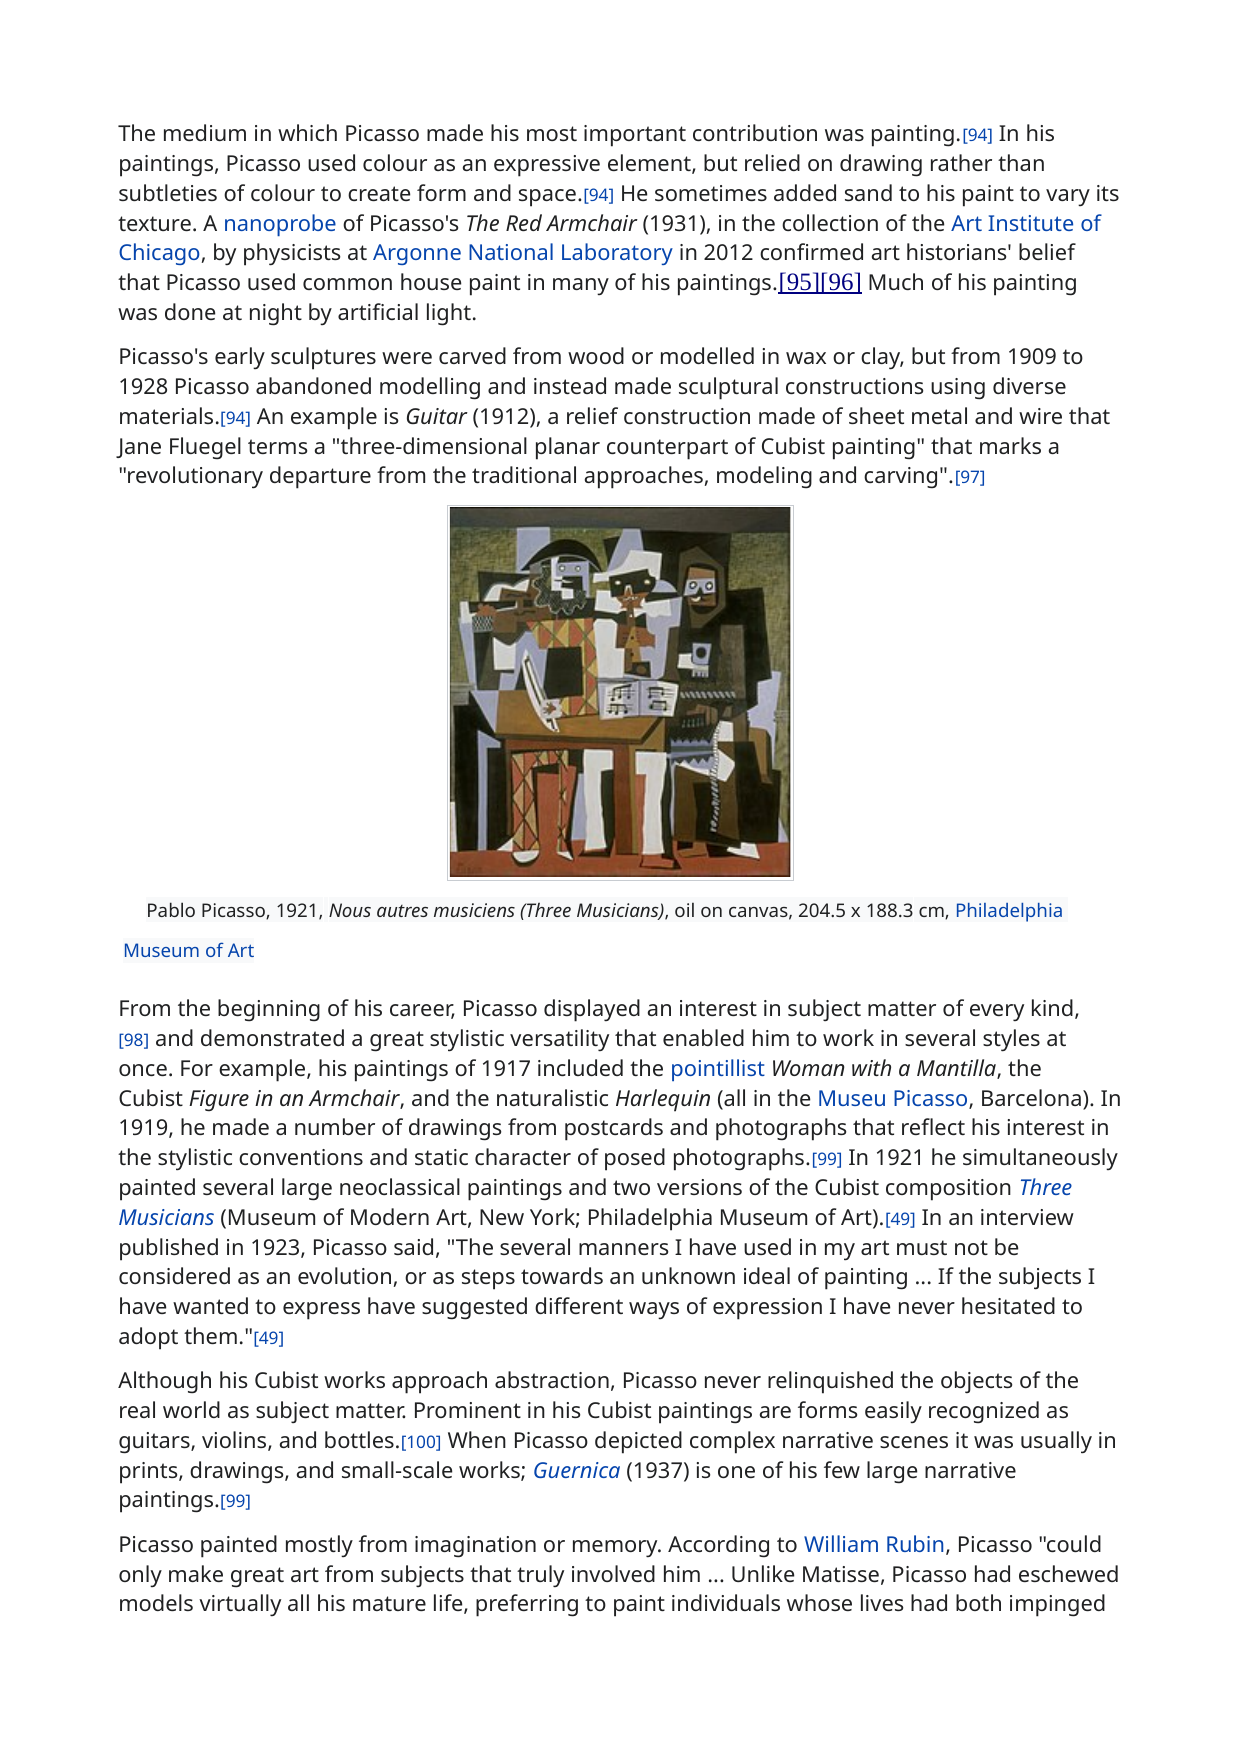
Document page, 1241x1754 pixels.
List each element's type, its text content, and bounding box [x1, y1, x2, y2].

text Picasso painted mostly from imagination or memory. According to William Rubin, Picasso "could only make great art from subjects that truly involved him ... Unlike Matisse, Picasso had eschewed models virtually all his mature life, preferring to paint individuals whose lives had both impinged [118, 1529, 1122, 1618]
text From the beginning of his career, Picasso displayed an interest in subject matter of every kind,[98] and demonstrated a great stylistic versatility that enabled him to work in several styles at once. For example, his paintings of 1917 included the pointillist Woman with a Mantilla, the Cubist Figure in an Armchair, and the naturalistic Harlequin (all in the Museu Picasso, Barcelona). In 1919, he made a number of drawings from postcards and photographs that reflect his interest in the stylistic conventions and static character of posed photographs.[99] In 1921 he simultaneously painted several large neoclassical paintings and two versions of the Cubist composition Three Musicians (Museum of Modern Art, New York; Philadelphia Museum of Art).[49] In an interview published in 1923, Picasso said, "The several manners I have used in my art must not be considered as an evolution, or as steps towards an unknown ideal of painting ... If the subjects I have wanted to express have suggested different ways of expression I have never hesitated to adopt them."[49] [118, 993, 1122, 1351]
text Pablo Picasso, 1921, Nous autres musiciens (Three Musicians), oil on canvas, 204.5 x 188.3 cm, Philadelphia Museum of Art [123, 897, 1122, 963]
text The medium in which Picasso made his most important contribution was painting.[94] In his paintings, Picasso used colour as an expressive element, but relied on drawing rather than subtleties of colour to create form and space.[94] He sometimes added sand to his paint to vary its texture. A nanoprobe of Picasso's The Red Armchair (1931), in the collection of the Art Institute of Chicago, by physicists at Argonne National Laboratory in 2012 confirmed art historians' belief that Picasso used common house paint in many of his paintings.[95][96] Much of his painting was done at night by artificial light. [118, 118, 1122, 327]
text Picasso's early sculptures were carved from wood or modelled in wax or clay, but from 1909 to 1928 Picasso abandoned modelling and instead made sculptural constructions using diverse materials.[94] An example is Guitar (1912), a relief construction made of sheet metal and wire that Jane Fluegel terms a "three-dimensional planar counterpart of Cubist painting" that marks a "revolutionary departure from the traditional approaches, modeling and carving".[97] [118, 341, 1122, 490]
text Although his Cubist works approach abstraction, Picasso never relinquished the objects of the real world as subject matter. Prominent in his Cubist paintings are forms easily recognized as guitars, violins, and bottles.[100] When Picasso depicted complex narrative scenes it was usually in prints, drawings, and small-scale works; Guernica (1937) is one of his few large narrative paintings.[99] [118, 1365, 1122, 1514]
picture [449, 507, 791, 877]
